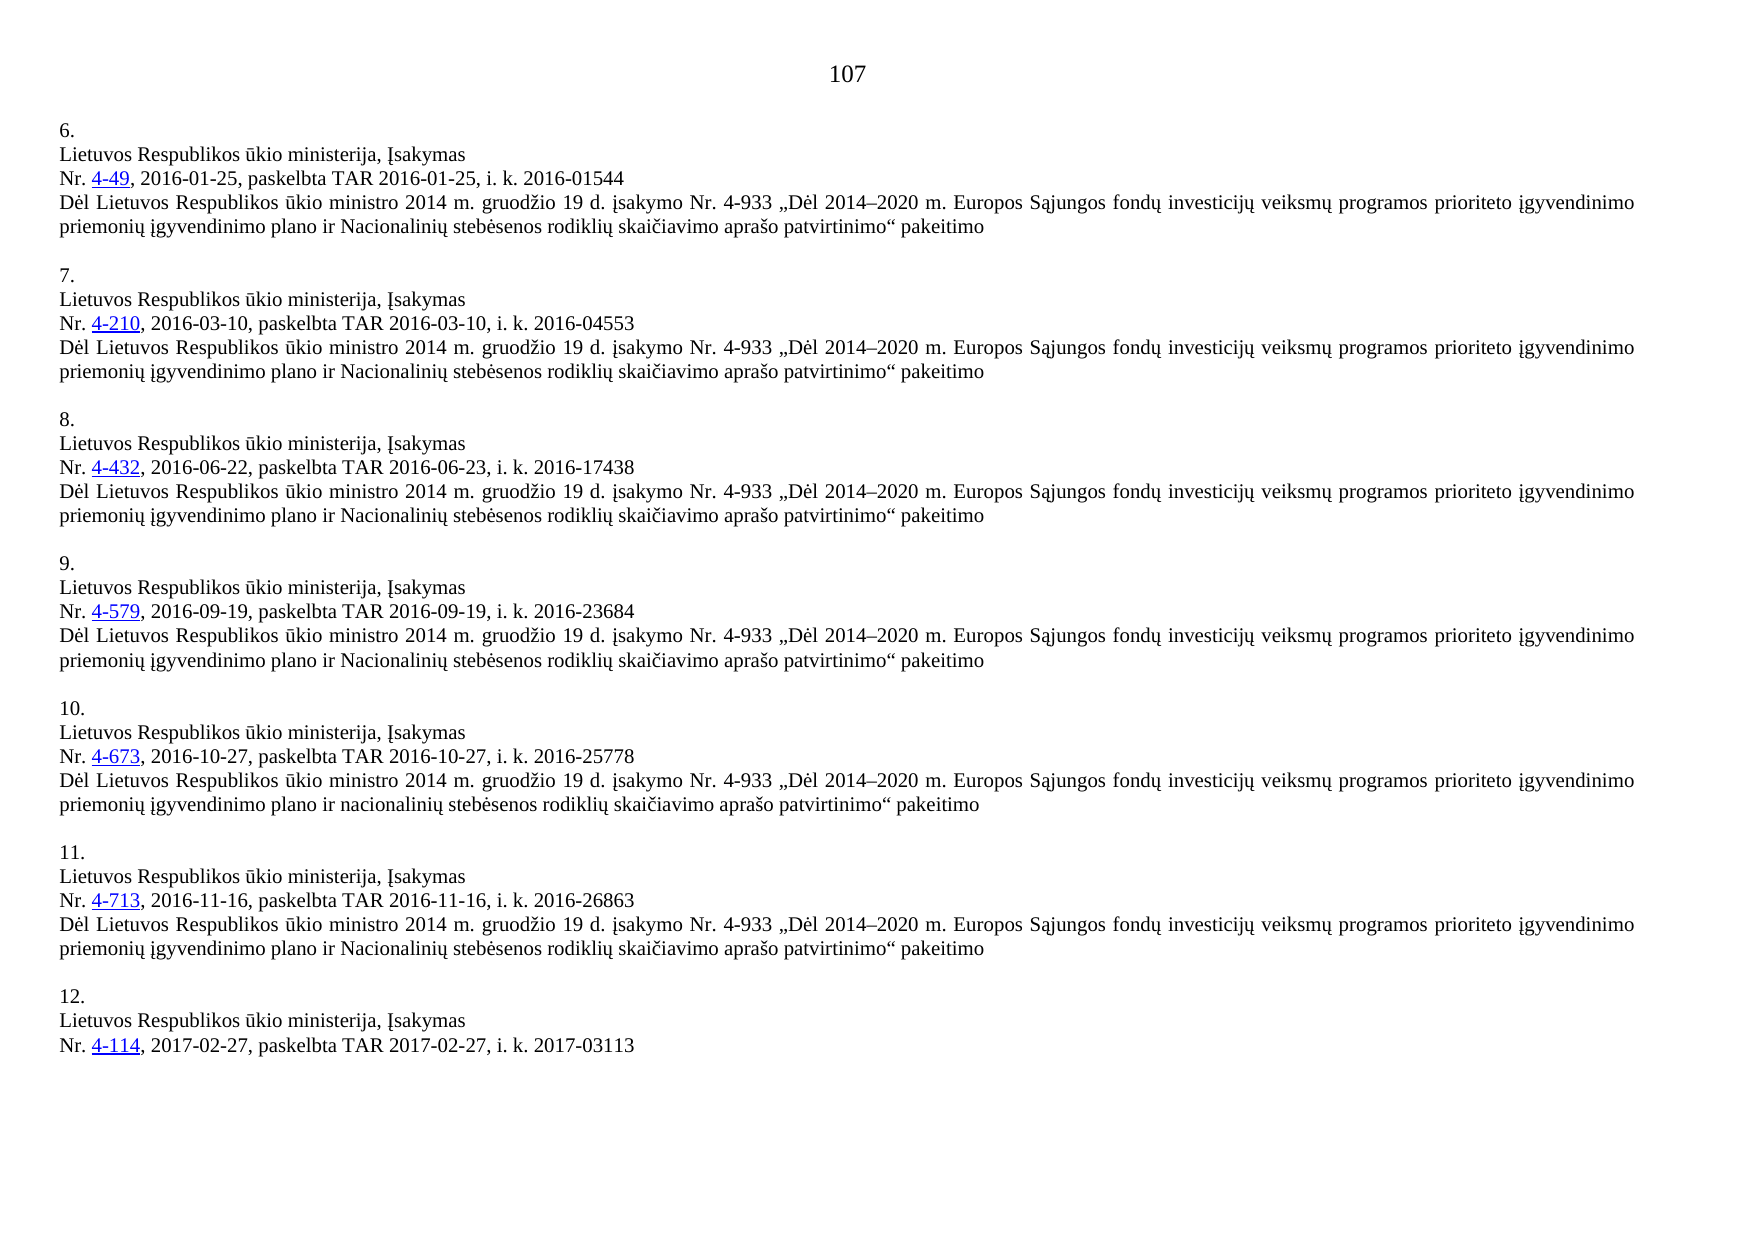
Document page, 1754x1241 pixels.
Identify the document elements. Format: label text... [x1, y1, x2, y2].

text Nr. 4-114, 2017-02-27, paskelbta TAR 2017-02-27, i. k. 2017-03113 [59, 1032, 1636, 1057]
text Dėl Lietuvos Respublikos ūkio ministro 2014 m. gruodžio 19 d. įsakymo Nr. 4-933 „Dėl 2014–2020 m. Europos Sąjungos fondų investicijų veiksmų programos prioriteto įgyvendinimo priemonių įgyvendinimo plano ir nacionalinių stebėsenos rodiklių skaičiavimo aprašo patvirtinimo“ pakeitimo [59, 768, 1636, 816]
text Lietuvos Respublikos ūkio ministerija, Įsakymas [59, 864, 1636, 888]
text Lietuvos Respublikos ūkio ministerija, Įsakymas [59, 720, 1636, 744]
text Lietuvos Respublikos ūkio ministerija, Įsakymas [59, 1008, 1636, 1032]
text 6. [59, 118, 1636, 142]
text Dėl Lietuvos Respublikos ūkio ministro 2014 m. gruodžio 19 d. įsakymo Nr. 4-933 „Dėl 2014–2020 m. Europos Sąjungos fondų investicijų veiksmų programos prioriteto įgyvendinimo priemonių įgyvendinimo plano ir Nacionalinių stebėsenos rodiklių skaičiavimo aprašo patvirtinimo“ pakeitimo [59, 190, 1636, 238]
text Lietuvos Respublikos ūkio ministerija, Įsakymas [59, 575, 1636, 599]
text Nr. 4-210, 2016-03-10, paskelbta TAR 2016-03-10, i. k. 2016-04553 [59, 311, 1636, 335]
text Nr. 4-49, 2016-01-25, paskelbta TAR 2016-01-25, i. k. 2016-01544 [59, 166, 1636, 190]
text Dėl Lietuvos Respublikos ūkio ministro 2014 m. gruodžio 19 d. įsakymo Nr. 4-933 „Dėl 2014–2020 m. Europos Sąjungos fondų investicijų veiksmų programos prioriteto įgyvendinimo priemonių įgyvendinimo plano ir Nacionalinių stebėsenos rodiklių skaičiavimo aprašo patvirtinimo“ pakeitimo [59, 479, 1636, 527]
text Nr. 4-713, 2016-11-16, paskelbta TAR 2016-11-16, i. k. 2016-26863 [59, 888, 1636, 912]
text Dėl Lietuvos Respublikos ūkio ministro 2014 m. gruodžio 19 d. įsakymo Nr. 4-933 „Dėl 2014–2020 m. Europos Sąjungos fondų investicijų veiksmų programos prioriteto įgyvendinimo priemonių įgyvendinimo plano ir Nacionalinių stebėsenos rodiklių skaičiavimo aprašo patvirtinimo“ pakeitimo [59, 623, 1636, 672]
text 8. [59, 407, 1636, 431]
text Dėl Lietuvos Respublikos ūkio ministro 2014 m. gruodžio 19 d. įsakymo Nr. 4-933 „Dėl 2014–2020 m. Europos Sąjungos fondų investicijų veiksmų programos prioriteto įgyvendinimo priemonių įgyvendinimo plano ir Nacionalinių stebėsenos rodiklių skaičiavimo aprašo patvirtinimo“ pakeitimo [59, 335, 1636, 383]
text Lietuvos Respublikos ūkio ministerija, Įsakymas [59, 142, 1636, 166]
text Lietuvos Respublikos ūkio ministerija, Įsakymas [59, 287, 1636, 311]
text 10. [59, 696, 1636, 720]
text 11. [59, 840, 1636, 864]
text Nr. 4-673, 2016-10-27, paskelbta TAR 2016-10-27, i. k. 2016-25778 [59, 744, 1636, 768]
text 12. [59, 984, 1636, 1008]
text 9. [59, 551, 1636, 575]
text 7. [59, 262, 1636, 287]
text Dėl Lietuvos Respublikos ūkio ministro 2014 m. gruodžio 19 d. įsakymo Nr. 4-933 „Dėl 2014–2020 m. Europos Sąjungos fondų investicijų veiksmų programos prioriteto įgyvendinimo priemonių įgyvendinimo plano ir Nacionalinių stebėsenos rodiklių skaičiavimo aprašo patvirtinimo“ pakeitimo [59, 912, 1636, 960]
text Nr. 4-432, 2016-06-22, paskelbta TAR 2016-06-23, i. k. 2016-17438 [59, 455, 1636, 479]
text Nr. 4-579, 2016-09-19, paskelbta TAR 2016-09-19, i. k. 2016-23684 [59, 599, 1636, 623]
text Lietuvos Respublikos ūkio ministerija, Įsakymas [59, 431, 1636, 455]
